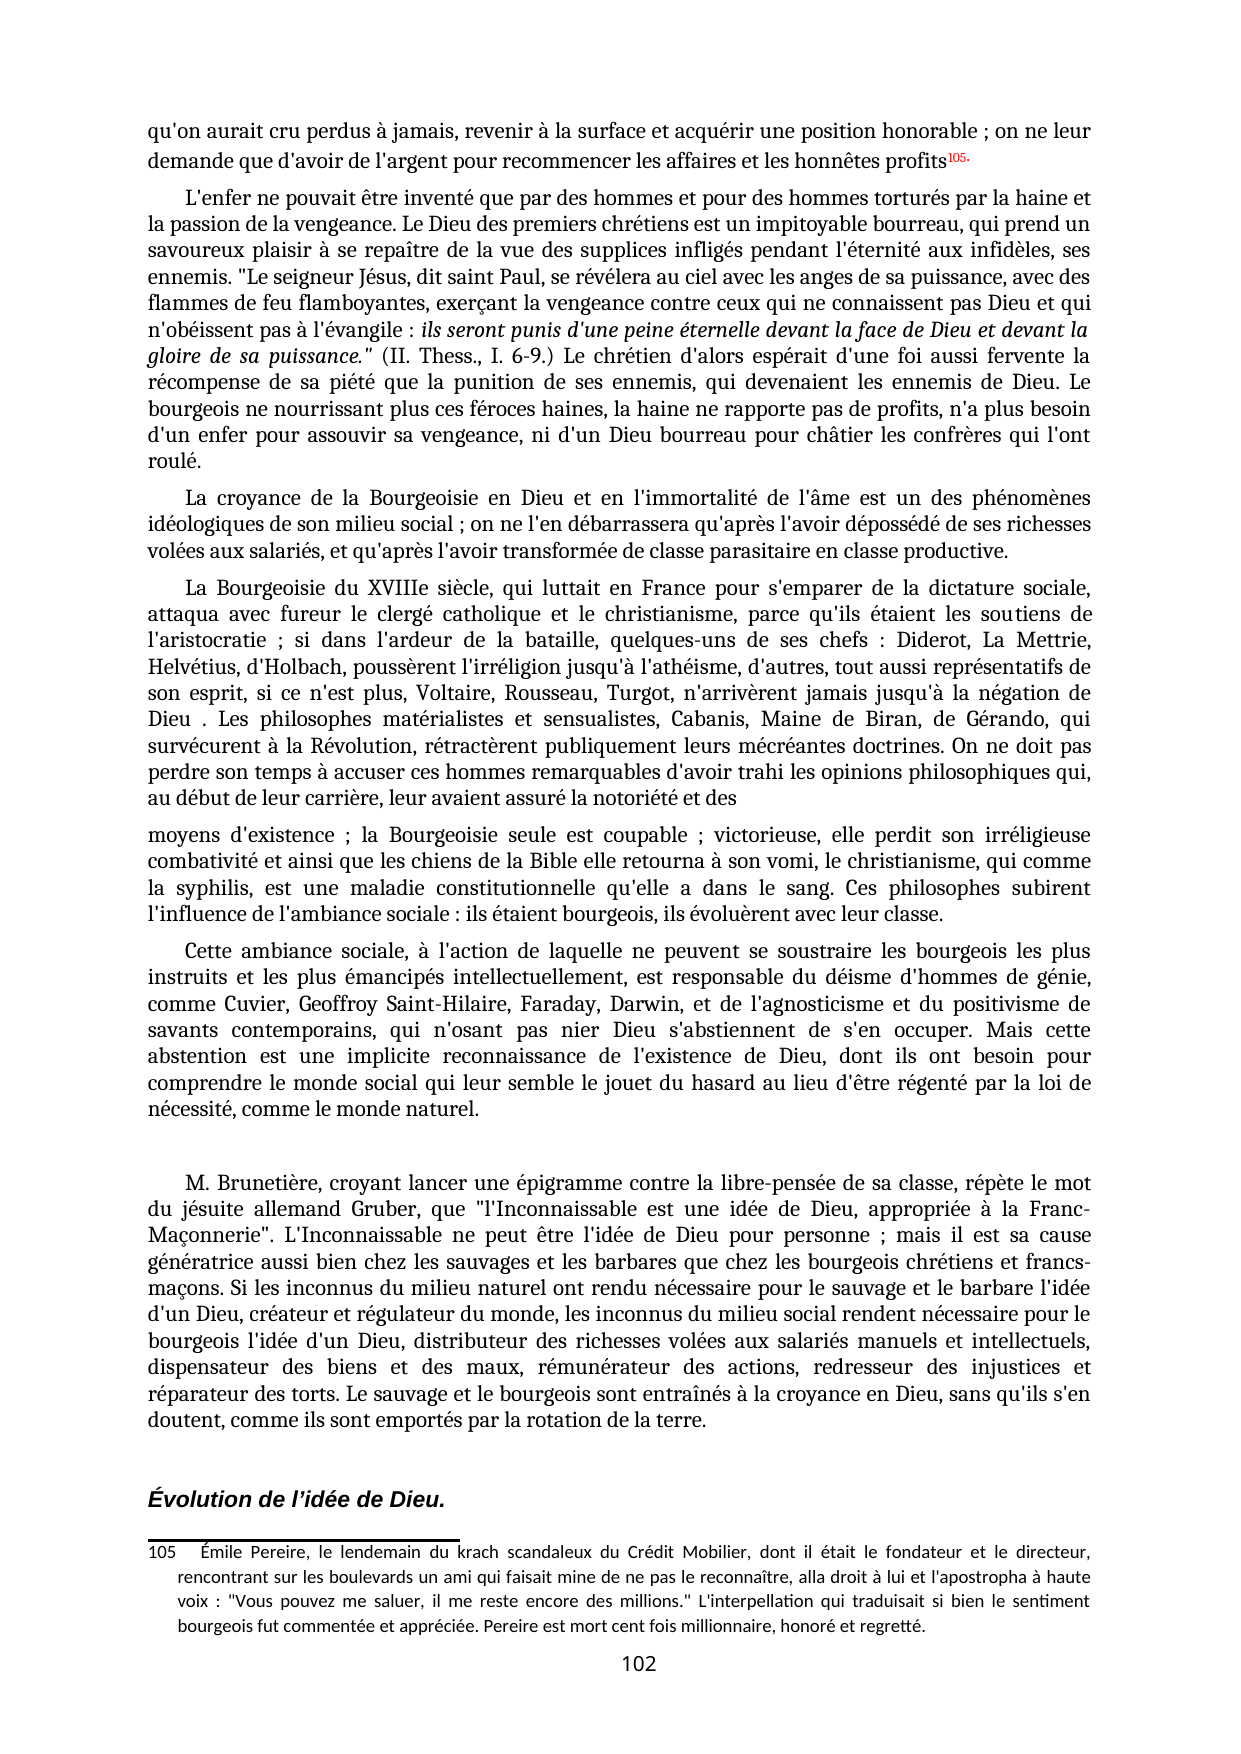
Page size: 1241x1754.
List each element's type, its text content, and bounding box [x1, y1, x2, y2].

text qu'on aurait cru perdus à jamais, revenir à la surface et acquérir une position honorable ; on ne leur demande que d'avoir de l'argent pour recommencer les affaires et les honnêtes profits. [148, 118, 1093, 174]
text La Bourgeoisie du XVIIIe siècle, qui luttait en France pour s'emparer de la dictature sociale, attaqua avec fureur le clergé catholique et le christianisme, parce qu'ils étaient les sou­tiens de l'aristocratie ; si dans l'ardeur de la bataille, quelques-uns de ses chefs : Diderot, La Mettrie, Helvétius, d'Holbach, poussèrent l'irréligion jusqu'à l'athéisme, d'autres, tout aussi représentatifs de son esprit, si ce n'est plus, Voltaire, Rousseau, Turgot, n'arrivèrent jamais jusqu'à la négation de Dieu . Les philosophes matérialistes et sensualistes, Cabanis, Maine de Biran, de Gérando, qui survécurent à la Révolution, rétractèrent publiquement leurs mécréantes doctrines. On ne doit pas perdre son temps à accuser ces hommes remarquables d'avoir trahi les opinions philosophiques qui, au début de leur carrière, leur avaient assuré la notoriété et des [148, 574, 1093, 812]
text Cette ambiance sociale, à l'action de laquelle ne peuvent se soustraire les bourgeois les plus instruits et les plus émancipés intellectuellement, est responsable du déisme d'hommes de génie, comme Cuvier, Geoffroy Saint-Hilaire, Faraday, Darwin, et de l'agnosticisme et du positivisme de savants contemporains, qui n'osant pas nier Dieu s'abstiennent de s'en occuper. Mais cette abstention est une implicite reconnaissance de l'existence de Dieu, dont ils ont besoin pour comprendre le monde social qui leur semble le jouet du hasard au lieu d'être régenté par la loi de nécessité, comme le monde naturel. [148, 938, 1093, 1122]
text L'enfer ne pouvait être inventé que par des hommes et pour des hommes torturés par la haine et la passion de la vengeance. Le Dieu des premiers chrétiens est un impitoyable bourreau, qui prend un savoureux plaisir à se repaître de la vue des supplices infligés pendant l'éternité aux infidèles, ses ennemis. "Le seigneur Jésus, dit saint Paul, se révélera au ciel avec les anges de sa puissance, avec des flammes de feu flamboyantes, exerçant la vengeance contre ceux qui ne connaissent pas Dieu et qui n'obéissent pas à l'évangile : ils seront punis d'une peine éternelle devant la face de Dieu et devant la gloire de sa puissance." (II. Thess., I. 6-9.) Le chrétien d'alors espérait d'une foi aussi fervente la récompense de sa piété que la punition de ses ennemis, qui devenaient les ennemis de Dieu. Le bourgeois ne nourrissant plus ces féroces haines, la haine ne rapporte pas de profits, n'a plus besoin d'un enfer pour assouvir sa vengeance, ni d'un Dieu bourreau pour châtier les confrères qui l'ont roulé. [148, 184, 1093, 474]
text M. Brunetière, croyant lancer une épigramme contre la libre-pensée de sa classe, répète le mot du jésuite allemand Gruber, que "l'Inconnaissable est une idée de Dieu, appropriée à la Franc-Maçonnerie". L'Inconnaissable ne peut être l'idée de Dieu pour personne ; mais il est sa cause génératrice aussi bien chez les sauvages et les barbares que chez les bourgeois chrétiens et francs-maçons. Si les inconnus du milieu naturel ont rendu nécessaire pour le sauvage et le barbare l'idée d'un Dieu, créateur et régulateur du monde, les inconnus du milieu social rendent nécessaire pour le bourgeois l'idée d'un Dieu, distributeur des richesses volées aux salariés manuels et intellectuels, dispensateur des biens et des maux, rémunérateur des actions, redresseur des injustices et réparateur des torts. Le sauvage et le bourgeois sont entraînés à la croyance en Dieu, sans qu'ils s'en doutent, comme ils sont emportés par la rotation de la terre. [148, 1169, 1093, 1433]
text Émile Pereire, le lendemain du krach scandaleux du Crédit Mobilier, dont il était le fondateur et le directeur, rencontrant sur les boulevards un ami qui faisait mine de ne pas le reconnaître, alla droit à lui et l'apostropha à haute voix : "Vous pouvez me saluer, il me reste encore des millions." L'interpellation qui traduisait si bien le sentiment bourgeois fut commentée et appréciée. Pereire est mort cent fois millionnaire, honoré et regretté. [148, 1541, 1093, 1637]
text moyens d'existence ; la Bourgeoisie seule est coupable ; victorieuse, elle perdit son irréligieuse combativité et ainsi que les chiens de la Bible elle retourna à son vomi, le christianisme, qui comme la syphilis, est une maladie constitutionnelle qu'elle a dans le sang. Ces philosophes subirent l'influence de l'ambiance sociale : ils étaient bourgeois, ils évoluèrent avec leur classe. [148, 822, 1093, 927]
subtitle Évolution de l’idée de Dieu. [148, 1486, 1093, 1512]
text La croyance de la Bourgeoisie en Dieu et en l'immortalité de l'âme est un des phénomènes idéologiques de son milieu social ; on ne l'en débarrassera qu'après l'avoir dépossédé de ses richesses volées aux salariés, et qu'après l'avoir transformée de classe parasitaire en classe productive. [148, 485, 1093, 564]
